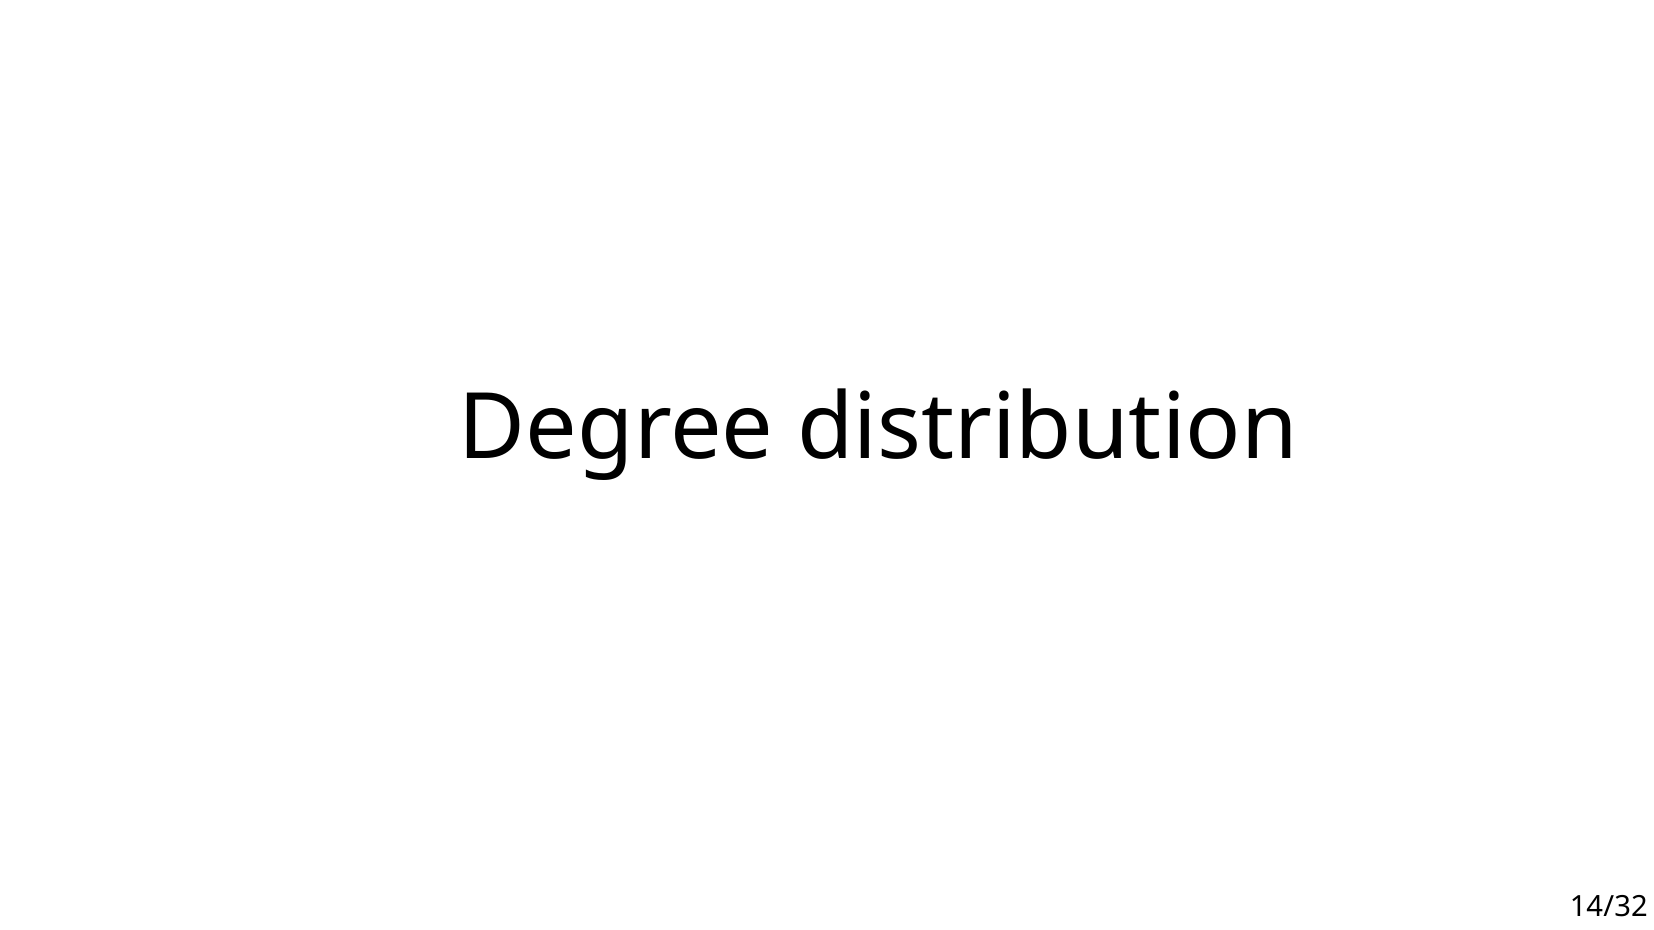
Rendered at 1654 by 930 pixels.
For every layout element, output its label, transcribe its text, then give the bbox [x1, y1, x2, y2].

title Degree distribution [134, 344, 1623, 501]
